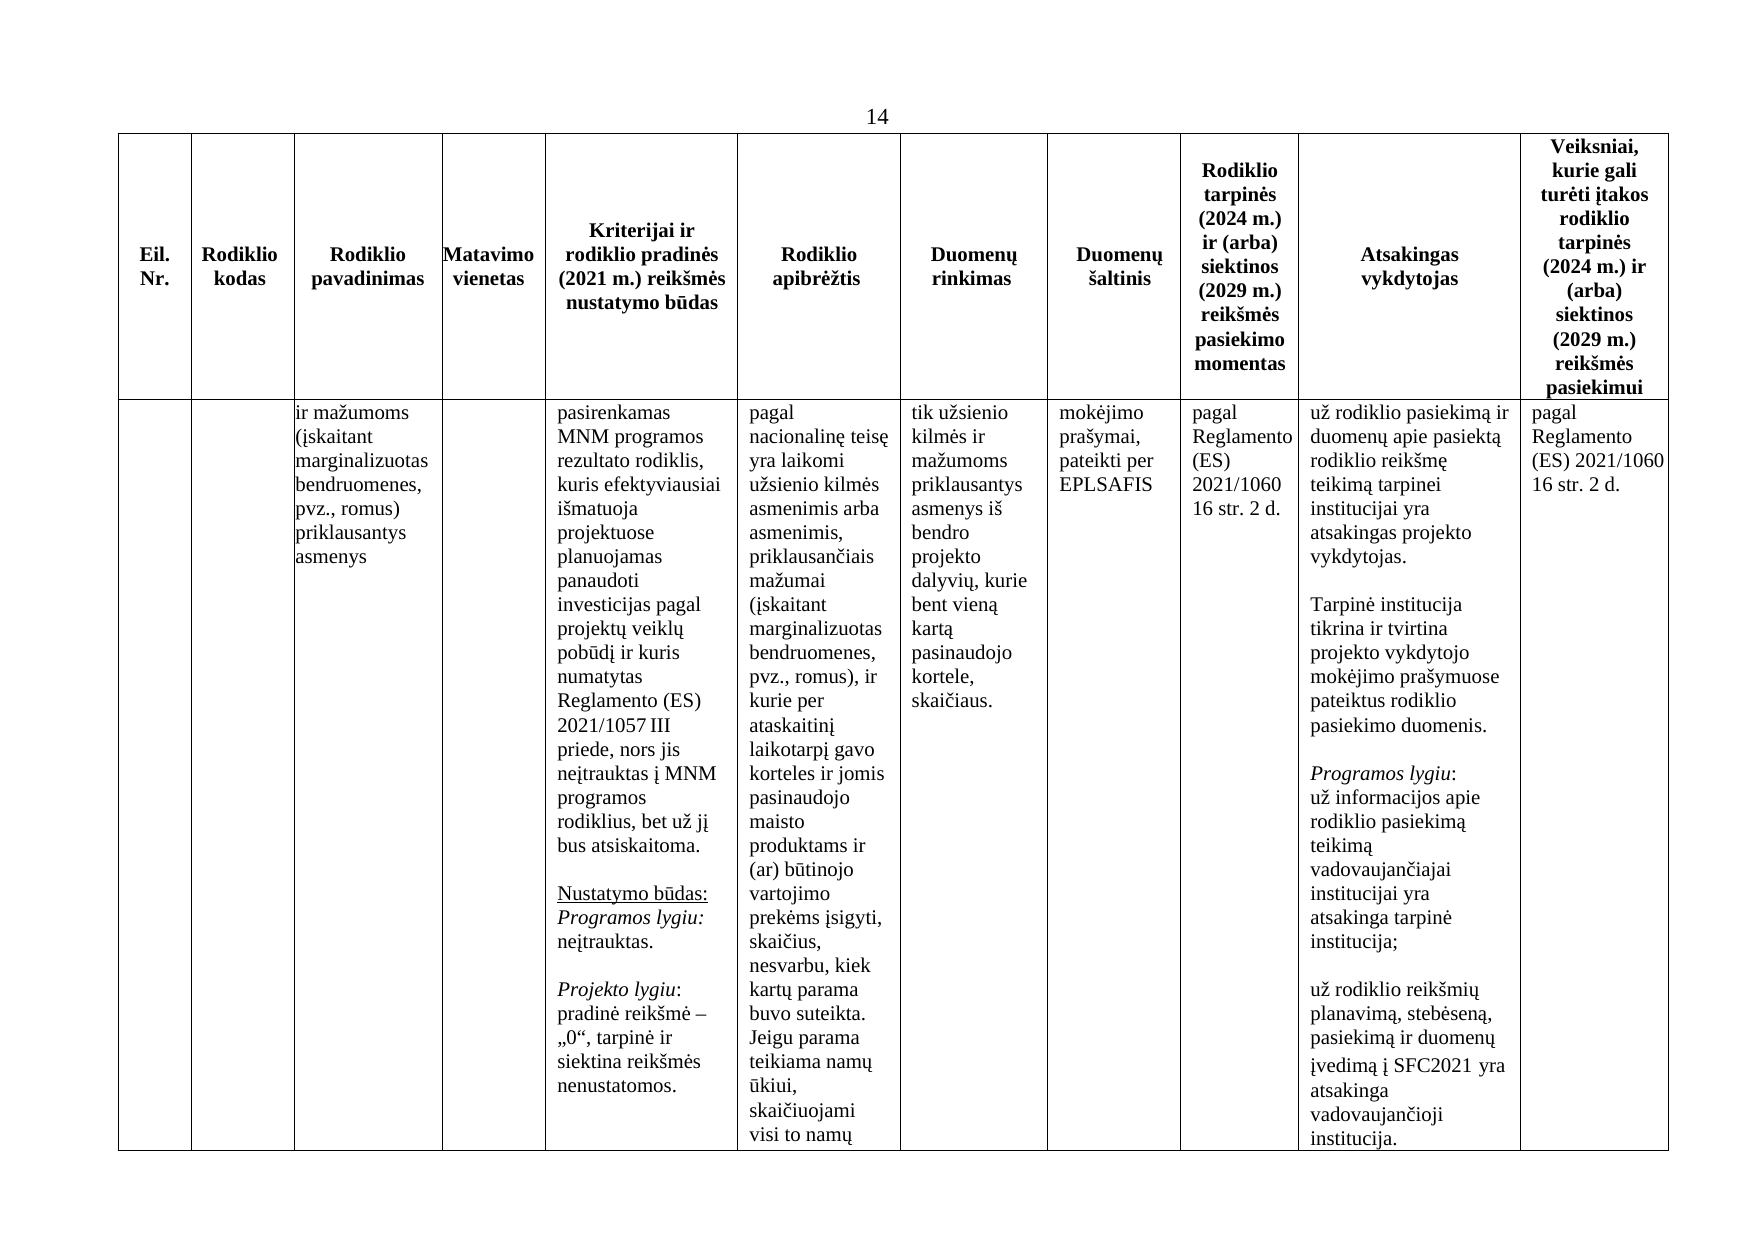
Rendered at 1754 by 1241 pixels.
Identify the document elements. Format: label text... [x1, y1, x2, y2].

table_cell [192, 400, 294, 1150]
table_header Rodiklio apibrėžtis [738, 134, 900, 399]
table_cell pagal nacionalinę teisę yra laikomi užsienio kilmės asmenimis arba asmenimis, priklausančiais mažumai (įskaitant marginalizuotas bendruomenes, pvz., romus), ir kurie per ataskaitinį laikotarpį gavo korteles ir jomis pasinaudojo maisto produktams ir (ar) būtinojo vartojimo prekėms įsigyti, skaičius, nesvarbu, kiek kartų parama buvo suteikta. Jeigu parama teikiama namų ūkiui, skaičiuojami visi to namų [738, 400, 900, 1150]
table_header Rodiklio pavadinimas [295, 134, 442, 399]
table_header Duomenų šaltinis [1048, 134, 1180, 399]
table_header Rodiklio tarpinės (2024 m.) ir (arba) siektinos (2029 m.) reikšmės pasiekimo momentas [1181, 134, 1298, 399]
table_cell [443, 400, 545, 1150]
table_header Duomenų rinkimas [901, 134, 1047, 399]
table_header Kriterijai ir rodiklio pradinės (2021 m.) reikšmės nustatymo būdas [546, 134, 737, 399]
table_cell pagal Reglamento (ES) 2021/1060 16 str. 2 d. [1181, 400, 1298, 1150]
table_cell tik užsienio kilmės ir mažumoms priklausantys asmenys iš bendro projekto dalyvių, kurie bent vieną kartą pasinaudojo kortele, skaičiaus. [901, 400, 1047, 1150]
table_cell už rodiklio pasiekimą ir duomenų apie pasiektą rodiklio reikšmę teikimą tarpinei institucijai yra atsakingas projekto vykdytojas. Tarpinė institucija tikrina ir tvirtina projekto vykdytojo mokėjimo prašymuose pateiktus rodiklio pasiekimo duomenis. Programos lygiu: už informacijos apie rodiklio pasiekimą teikimą vadovaujančiajai institucijai yra atsakinga tarpinė institucija; už rodiklio reikšmių planavimą, stebėseną, pasiekimą ir duomenų įvedimą į SFC2021 yra atsakinga vadovaujančioji institucija. [1299, 400, 1520, 1150]
table_header Veiksniai, kurie gali turėti įtakos rodiklio tarpinės (2024 m.) ir (arba) siektinos (2029 m.) reikšmės pasiekimui [1521, 134, 1668, 399]
table_cell pasirenkamas MNM programos rezultato rodiklis, kuris efektyviausiai išmatuoja projektuose planuojamas panaudoti investicijas pagal projektų veiklų pobūdį ir kuris numatytas Reglamento (ES) 2021/1057 III priede, nors jis neįtrauktas į MNM programos rodiklius, bet už jį bus atsiskaitoma. Nustatymo būdas: Programos lygiu: neįtrauktas. Projekto lygiu: pradinė reikšmė – „0“, tarpinė ir siektina reikšmės nenustatomos. [546, 400, 737, 1150]
table_header Matavimo vienetas [443, 134, 545, 399]
table_cell mokėjimo prašymai, pateikti per EPLSAFIS [1048, 400, 1180, 1150]
table_cell ir mažumoms (įskaitant marginalizuotas bendruomenes, pvz., romus) priklausantys asmenys [295, 400, 442, 1150]
table_header Rodiklio kodas [192, 134, 294, 399]
table_cell [119, 400, 191, 1150]
table_cell pagal Reglamento (ES) 2021/1060 16 str. 2 d. [1521, 400, 1668, 1150]
table_header Atsakingas vykdytojas [1299, 134, 1520, 399]
table_header Eil. Nr. [119, 134, 191, 399]
